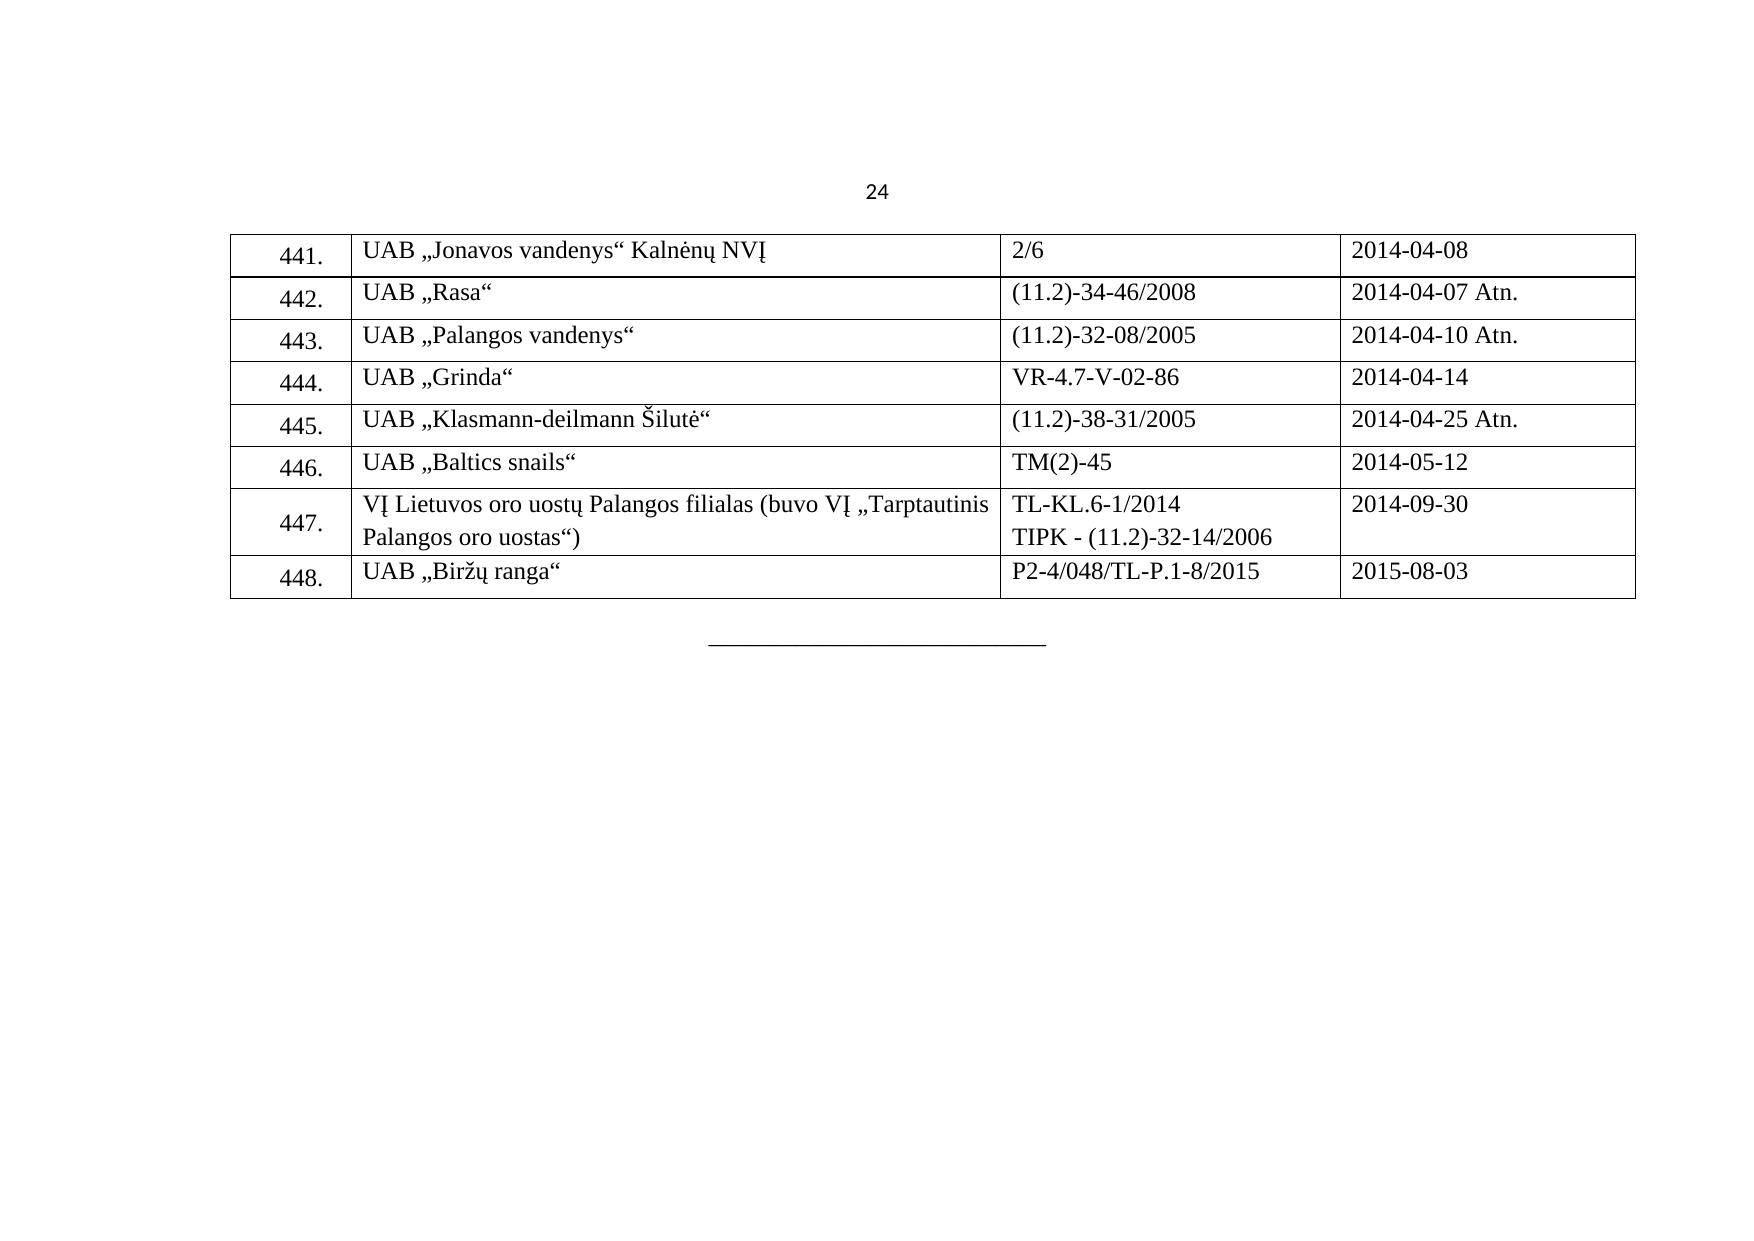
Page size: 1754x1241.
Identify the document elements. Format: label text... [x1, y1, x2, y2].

text ___________________________ [118, 620, 1636, 649]
table_cell 446. [231, 447, 351, 488]
table_cell 441. [231, 235, 351, 276]
table_cell 2015-08-03 [1341, 556, 1635, 598]
table_cell VĮ Lietuvos oro uostų Palangos filialas (buvo VĮ „Tarptautinis Palangos oro uostas“) [352, 489, 1000, 555]
table_cell (11.2)-32-08/2005 [1001, 320, 1340, 361]
table_cell 445. [231, 405, 351, 446]
table_cell TL-KL.6-1/2014 TIPK - (11.2)-32-14/2006 [1001, 489, 1340, 555]
table_cell (11.2)-34-46/2008 [1001, 278, 1340, 319]
table_cell 2014-04-07 Atn. [1341, 278, 1635, 319]
table_cell UAB „Jonavos vandenys“ Kalnėnų NVĮ [352, 235, 1000, 276]
table_cell 2014-09-30 [1341, 489, 1635, 555]
table_cell 444. [231, 362, 351, 403]
table_cell 2014-04-14 [1341, 362, 1635, 403]
table_cell VR-4.7-V-02-86 [1001, 362, 1340, 403]
table_cell UAB „Grinda“ [352, 362, 1000, 403]
table_cell 447. [231, 489, 351, 555]
table_cell UAB „Palangos vandenys“ [352, 320, 1000, 361]
table_cell UAB „Klasmann-deilmann Šilutė“ [352, 405, 1000, 446]
table_cell 442. [231, 278, 351, 319]
table_cell 2014-04-08 [1341, 235, 1635, 276]
table_cell 443. [231, 320, 351, 361]
table_cell P2-4/048/TL-P.1-8/2015 [1001, 556, 1340, 598]
table_cell 2/6 [1001, 235, 1340, 276]
table_cell UAB „Baltics snails“ [352, 447, 1000, 488]
table_cell 2014-04-25 Atn. [1341, 405, 1635, 446]
table_cell TM(2)-45 [1001, 447, 1340, 488]
table_cell 2014-05-12 [1341, 447, 1635, 488]
table_cell 2014-04-10 Atn. [1341, 320, 1635, 361]
table_cell UAB „Rasa“ [352, 278, 1000, 319]
table_cell UAB „Biržų ranga“ [352, 556, 1000, 598]
table_cell 448. [231, 556, 351, 598]
table_cell (11.2)-38-31/2005 [1001, 405, 1340, 446]
